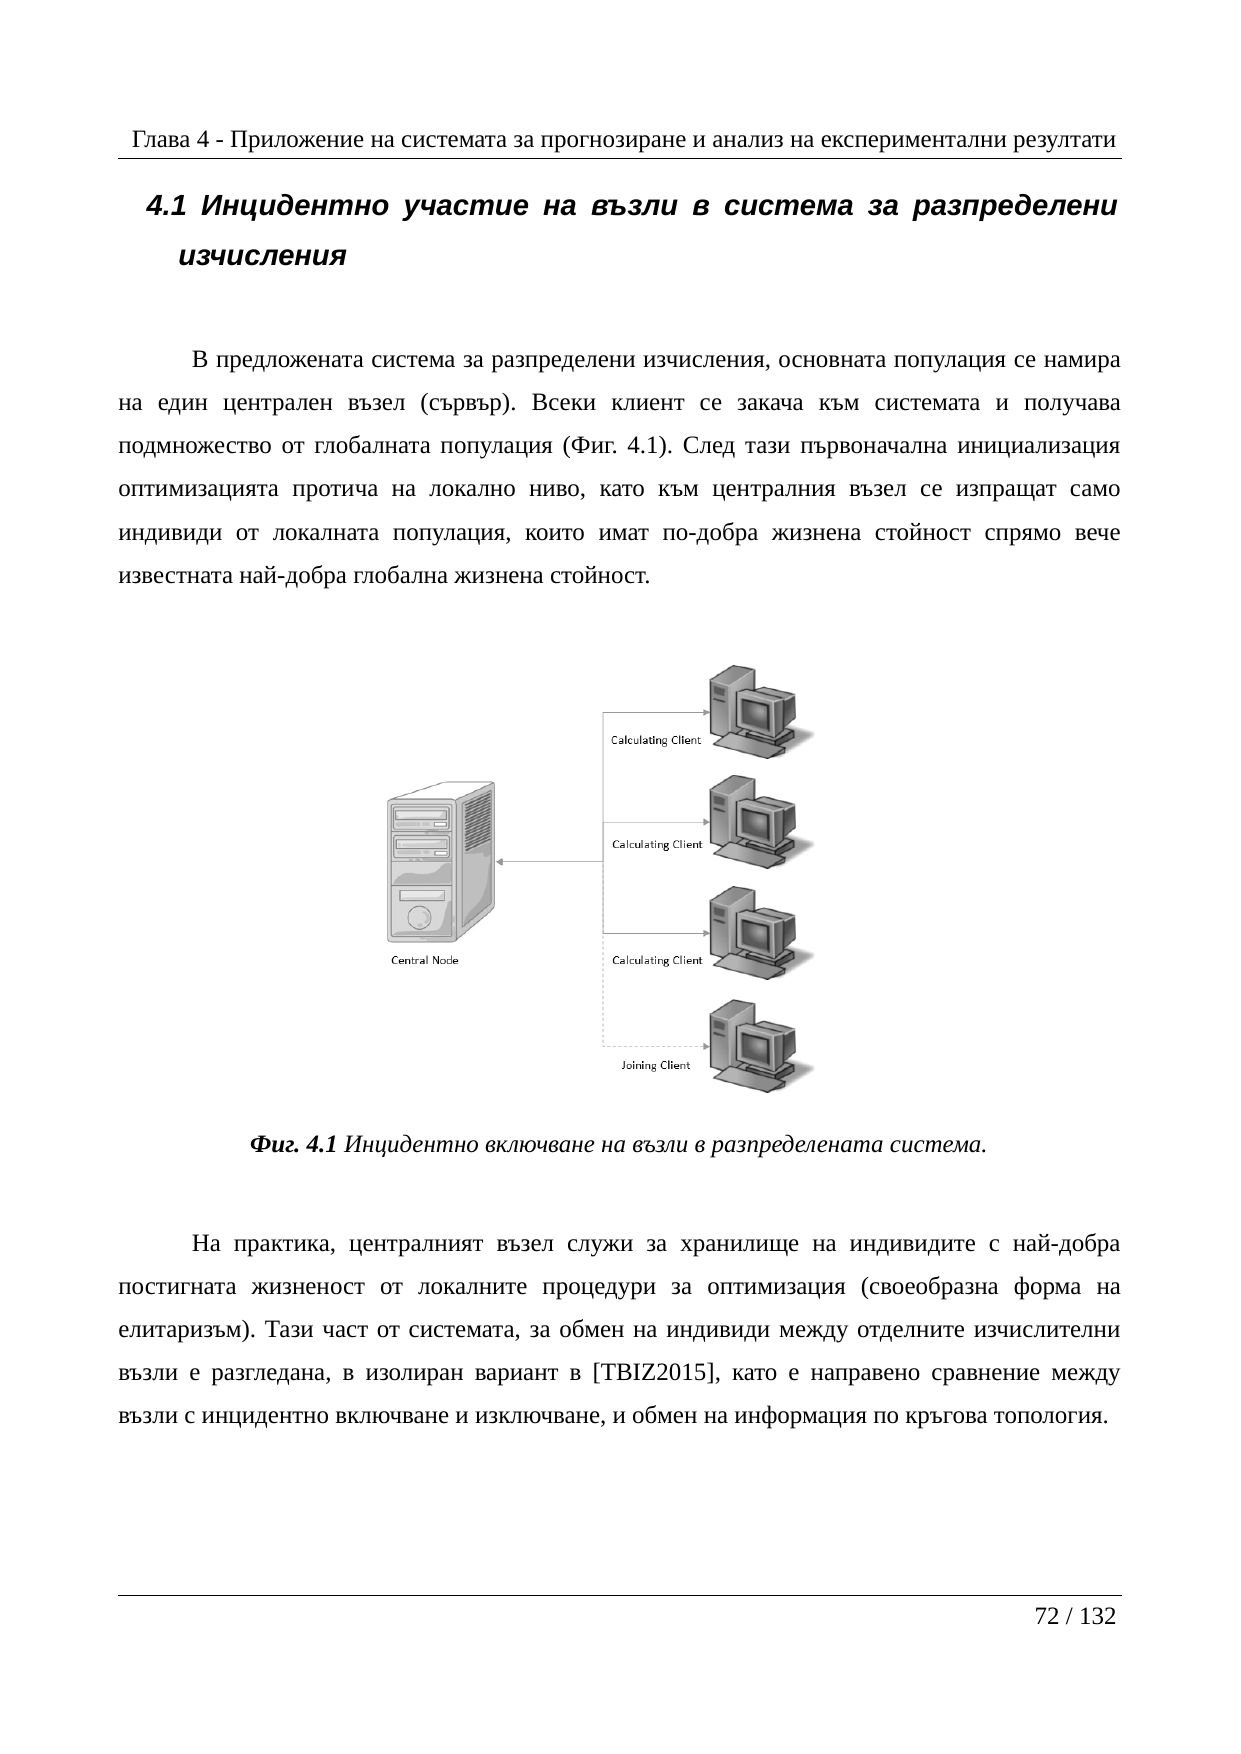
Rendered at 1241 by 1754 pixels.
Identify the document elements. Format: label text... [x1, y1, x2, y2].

picture [362, 646, 878, 1115]
subtitle 4.1 Инцидентно участие на възли в система за разпределени изчисления [118, 188, 1122, 272]
text В предложената система за разпределени изчисления, основната популация се намира на един централен възел (сървър). Всеки клиент се закача към системата и получава подмножество от глобалната популация (Фиг. 4.1). След тази първоначална инициализация оптимизацията протича на локално ниво, като към централния възел се изпращат само индивиди от локалната популация, които имат по-добра жизнена стойност спрямо вече известната най-добра глобална жизнена стойност. [118, 344, 1122, 588]
text На практика, централният възел служи за хранилище на индивидите с най-добра постигната жизненост от локалните процедури за оптимизация (своеобразна форма на елитаризъм). Тази част от системата, за обмен на индивиди между отделните изчислителни възли е разгледана, в изолиран вариант в [TBIZ2015], като е направено сравнение между възли с инцидентно включване и изключване, и обмен на информация по кръгова топология. [118, 1228, 1122, 1429]
text Фиг. 4.1 Инцидентно включване на възли в разпределената система. [118, 1115, 1122, 1158]
